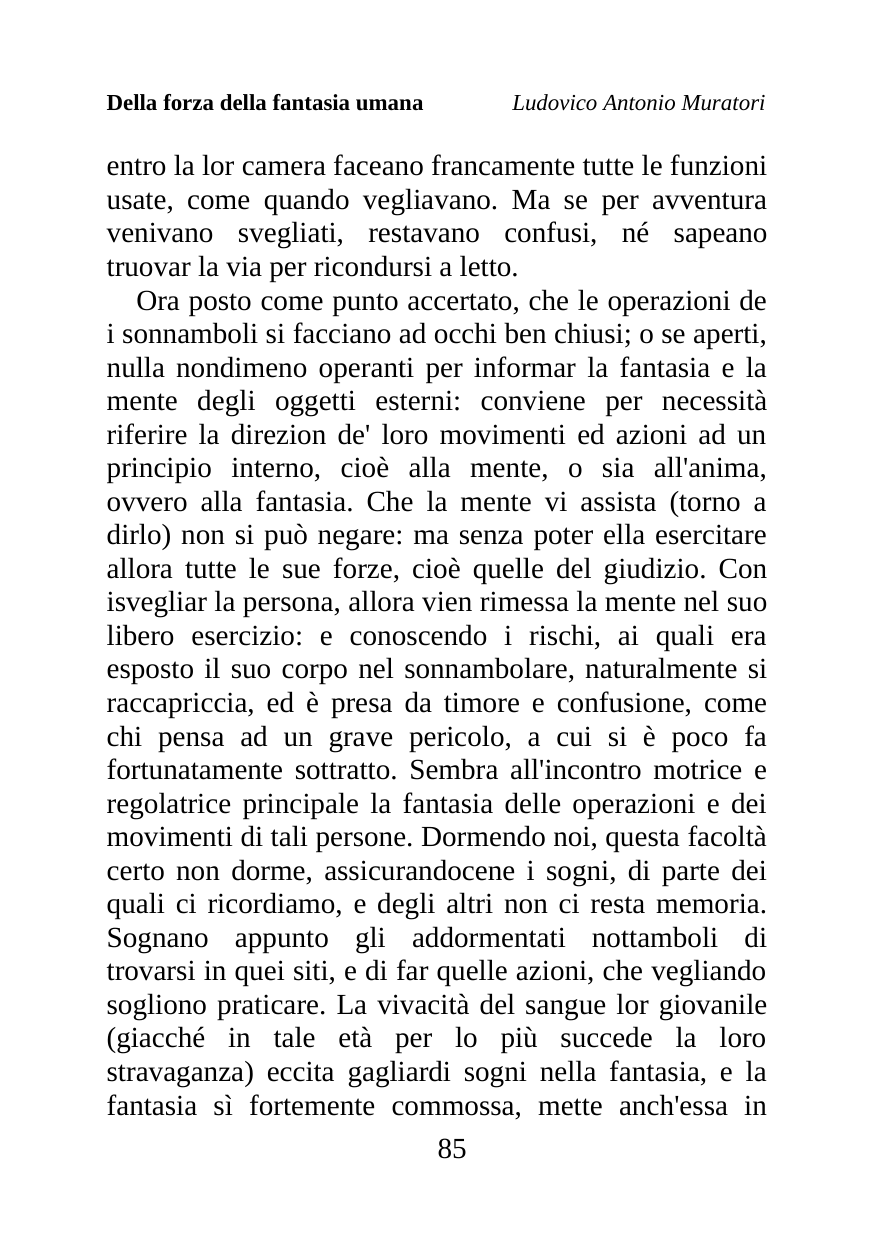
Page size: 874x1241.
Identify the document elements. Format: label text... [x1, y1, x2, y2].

text entro la lor camera faceano francamente tutte le funzioni usate, come quando vegliavano. Ma se per avventura venivano svegliati, restavano confusi, né sapeano truovar la via per ricondursi a letto. [106, 148, 768, 283]
text Ora posto come punto accertato, che le operazioni de i sonnamboli si facciano ad occhi ben chiusi; o se aperti, nulla nondimeno operanti per informar la fantasia e la mente degli oggetti esterni: conviene per necessità riferire la direzion de' loro movimenti ed azioni ad un principio interno, cioè alla mente, o sia all'anima, ovvero alla fantasia. Che la mente vi assista (torno a dirlo) non si può negare: ma senza poter ella esercitare allora tutte le sue forze, cioè quelle del giudizio. Con isvegliar la persona, allora vien rimessa la mente nel suo libero esercizio: e conoscendo i rischi, ai quali era esposto il suo corpo nel sonnambolare, naturalmente si raccapriccia, ed è presa da timore e confusione, come chi pensa ad un grave pericolo, a cui si è poco fa fortunatamente sottratto. Sembra all'incontro motrice e regolatrice principale la fantasia delle operazioni e dei movimenti di tali persone. Dormendo noi, questa facoltà certo non dorme, assicurandocene i sogni, di parte dei quali ci ricordiamo, e degli altri non ci resta memoria. Sognano appunto gli addormentati nottamboli di trovarsi in quei siti, e di far quelle azioni, che vegliando sogliono praticare. La vivacità del sangue lor giovanile (giacché in tale età per lo più succede la loro stravaganza) eccita gagliardi sogni nella fantasia, e la fantasia sì fortemente commossa, mette anch'essa in [106, 283, 768, 1121]
